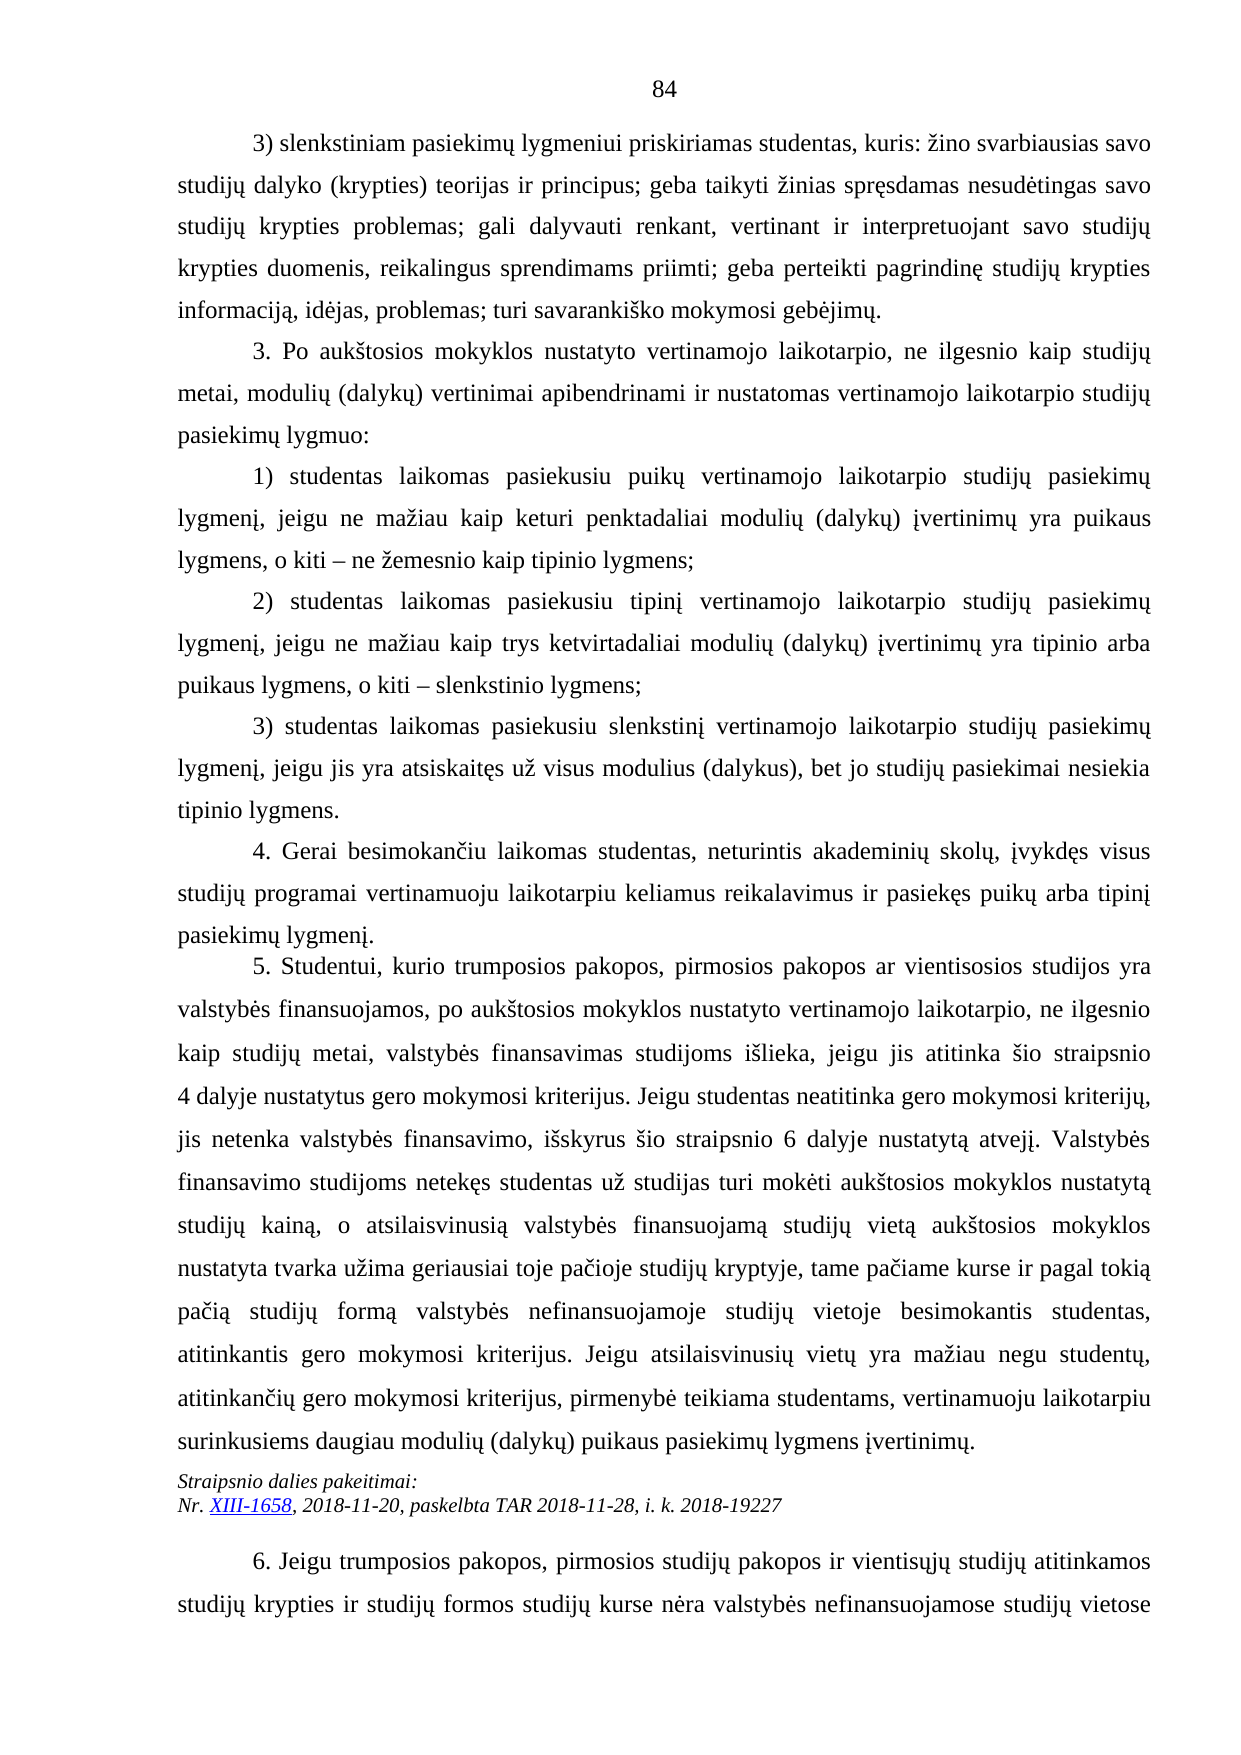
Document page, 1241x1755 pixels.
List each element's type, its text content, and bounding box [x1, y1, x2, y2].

text 1) studentas laikomas pasiekusiu puikų vertinamojo laikotarpio studijų pasiekimų lygmenį, jeigu ne mažiau kaip keturi penktadaliai modulių (dalykų) įvertinimų yra puikaus lygmens, o kiti – ne žemesnio kaip tipinio lygmens; [177, 451, 1152, 576]
text 2) studentas laikomas pasiekusiu tipinį vertinamojo laikotarpio studijų pasiekimų lygmenį, jeigu ne mažiau kaip trys ketvirtadaliai modulių (dalykų) įvertinimų yra tipinio arba puikaus lygmens, o kiti – slenkstinio lygmens; [177, 576, 1152, 701]
text 4. Gerai besimokančiu laikomas studentas, neturintis akademinių skolų, įvykdęs visus studijų programai vertinamuoju laikotarpiu keliamus reikalavimus ir pasiekęs puikų arba tipinį pasiekimų lygmenį. [177, 826, 1152, 951]
text Nr. XIII-1658, 2018-11-20, paskelbta TAR 2018-11-28, i. k. 2018-19227 [177, 1493, 1152, 1517]
text 3) slenkstiniam pasiekimų lygmeniui priskiriamas studentas, kuris: žino svarbiausias savo studijų dalyko (krypties) teorijas ir principus; geba taikyti žinias spręsdamas nesudėtingas savo studijų krypties problemas; gali dalyvauti renkant, vertinant ir interpretuojant savo studijų krypties duomenis, reikalingus sprendimams priimti; geba perteikti pagrindinę studijų krypties informaciją, idėjas, problemas; turi savarankiško mokymosi gebėjimų. [177, 118, 1152, 326]
text 5. Studentui, kurio trumposios pakopos, pirmosios pakopos ar vientisosios studijos yra valstybės finansuojamos, po aukštosios mokyklos nustatyto vertinamojo laikotarpio, ne ilgesnio kaip studijų metai, valstybės finansavimas studijoms išlieka, jeigu jis atitinka šio straipsnio 4 dalyje nustatytus gero mokymosi kriterijus. Jeigu studentas neatitinka gero mokymosi kriterijų, jis netenka valstybės finansavimo, išskyrus šio straipsnio 6 dalyje nustatytą atvejį. Valstybės finansavimo studijoms netekęs studentas už studijas turi mokėti aukštosios mokyklos nustatytą studijų kainą, o atsilaisvinusią valstybės finansuojamą studijų vietą aukštosios mokyklos nustatyta tvarka užima geriausiai toje pačioje studijų kryptyje, tame pačiame kurse ir pagal tokią pačią studijų formą valstybės nefinansuojamoje studijų vietoje besimokantis studentas, atitinkantis gero mokymosi kriterijus. Jeigu atsilaisvinusių vietų yra mažiau negu studentų, atitinkančių gero mokymosi kriterijus, pirmenybė teikiama studentams, vertinamuoju laikotarpiu surinkusiems daugiau modulių (dalykų) puikaus pasiekimų lygmens įvertinimų. [177, 951, 1152, 1454]
text Straipsnio dalies pakeitimai: [177, 1469, 1152, 1493]
text 3) studentas laikomas pasiekusiu slenkstinį vertinamojo laikotarpio studijų pasiekimų lygmenį, jeigu jis yra atsiskaitęs už visus modulius (dalykus), bet jo studijų pasiekimai nesiekia tipinio lygmens. [177, 701, 1152, 826]
text 3. Po aukštosios mokyklos nustatyto vertinamojo laikotarpio, ne ilgesnio kaip studijų metai, modulių (dalykų) vertinimai apibendrinami ir nustatomas vertinamojo laikotarpio studijų pasiekimų lygmuo: [177, 326, 1152, 451]
text 6. Jeigu trumposios pakopos, pirmosios studijų pakopos ir vientisųjų studijų atitinkamos studijų krypties ir studijų formos studijų kurse nėra valstybės nefinansuojamose studijų vietose [177, 1546, 1152, 1618]
